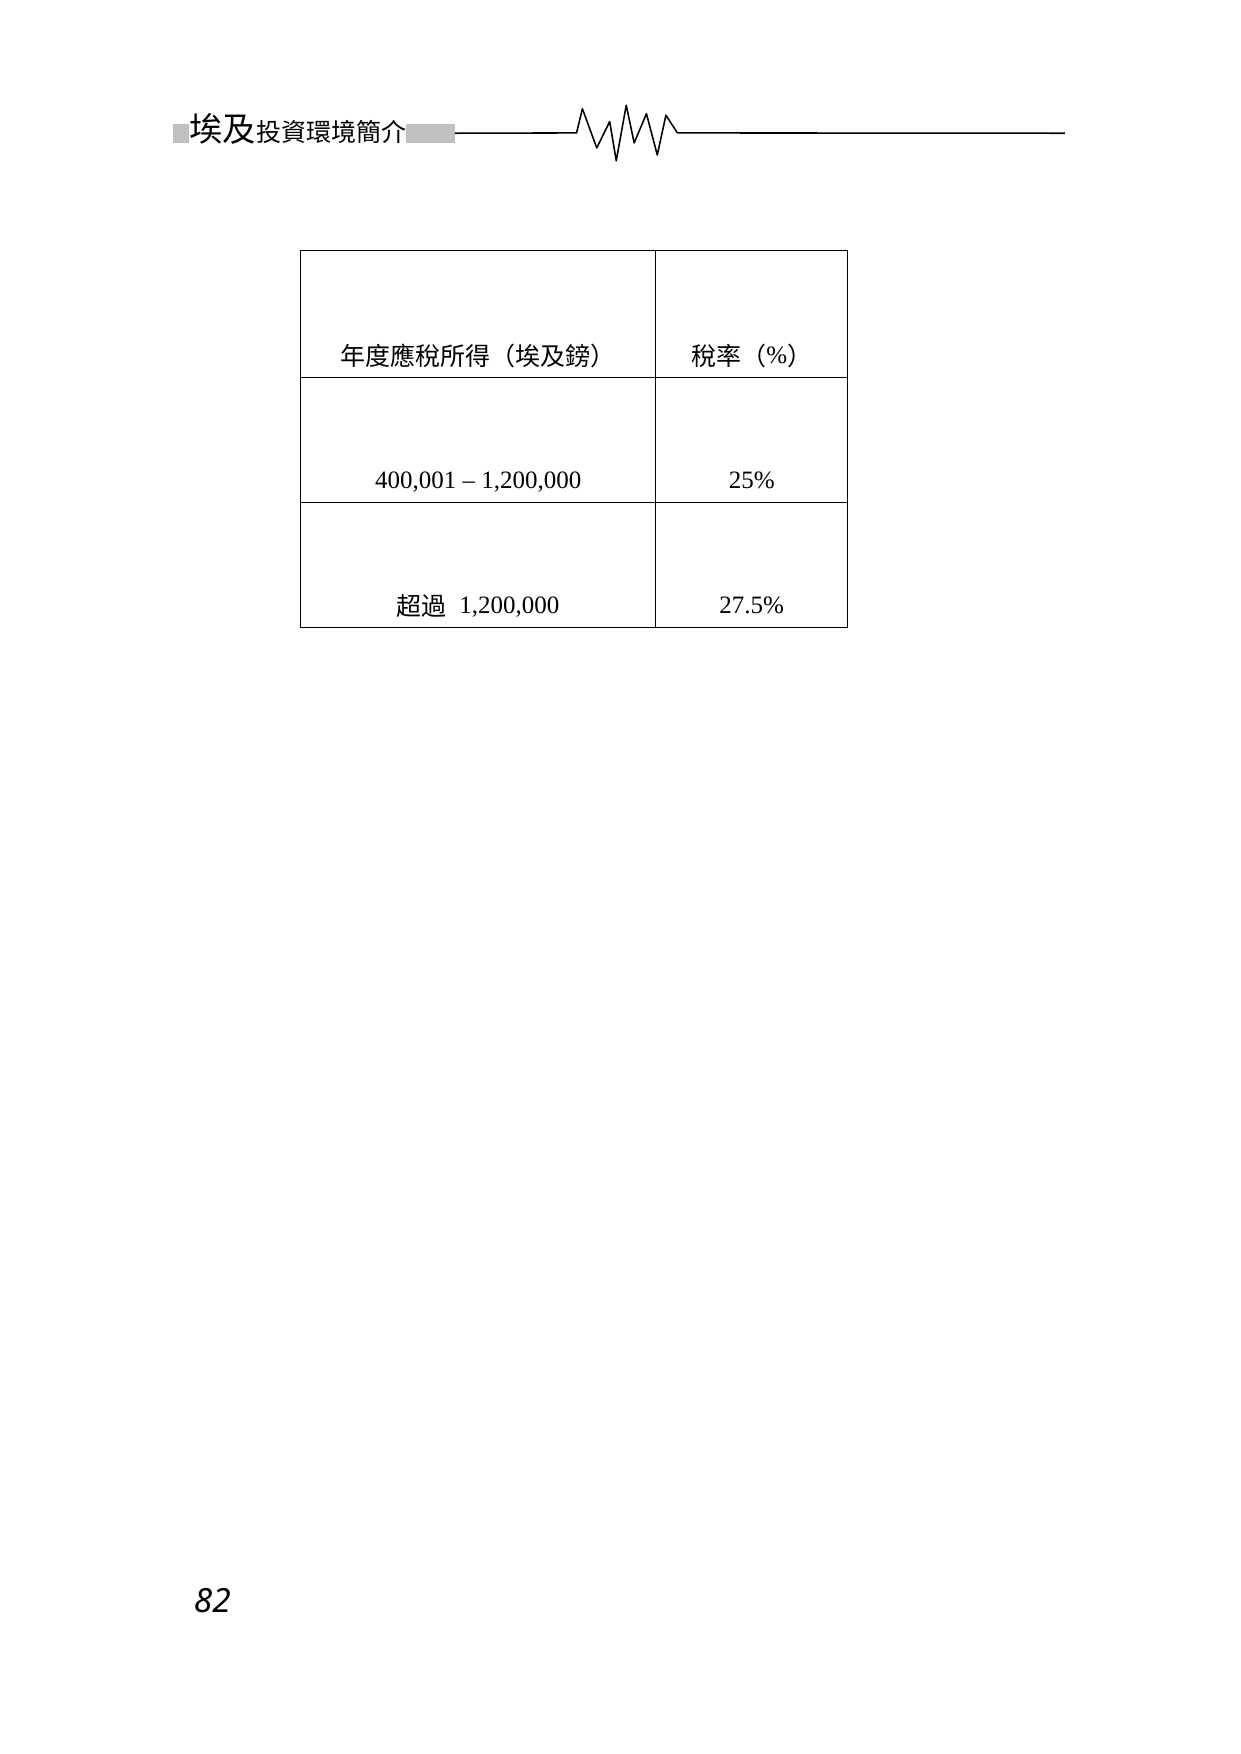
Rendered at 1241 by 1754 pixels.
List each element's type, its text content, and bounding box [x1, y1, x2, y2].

table_header 年度應稅所得（埃及鎊） [301, 251, 655, 377]
table_cell 27.5% [656, 503, 847, 627]
table_cell 超過 1,200,000 [301, 503, 655, 627]
table_header 稅率（%） [656, 251, 847, 377]
table_cell 25% [656, 378, 847, 502]
table_cell 400,001 – 1,200,000 [301, 378, 655, 502]
